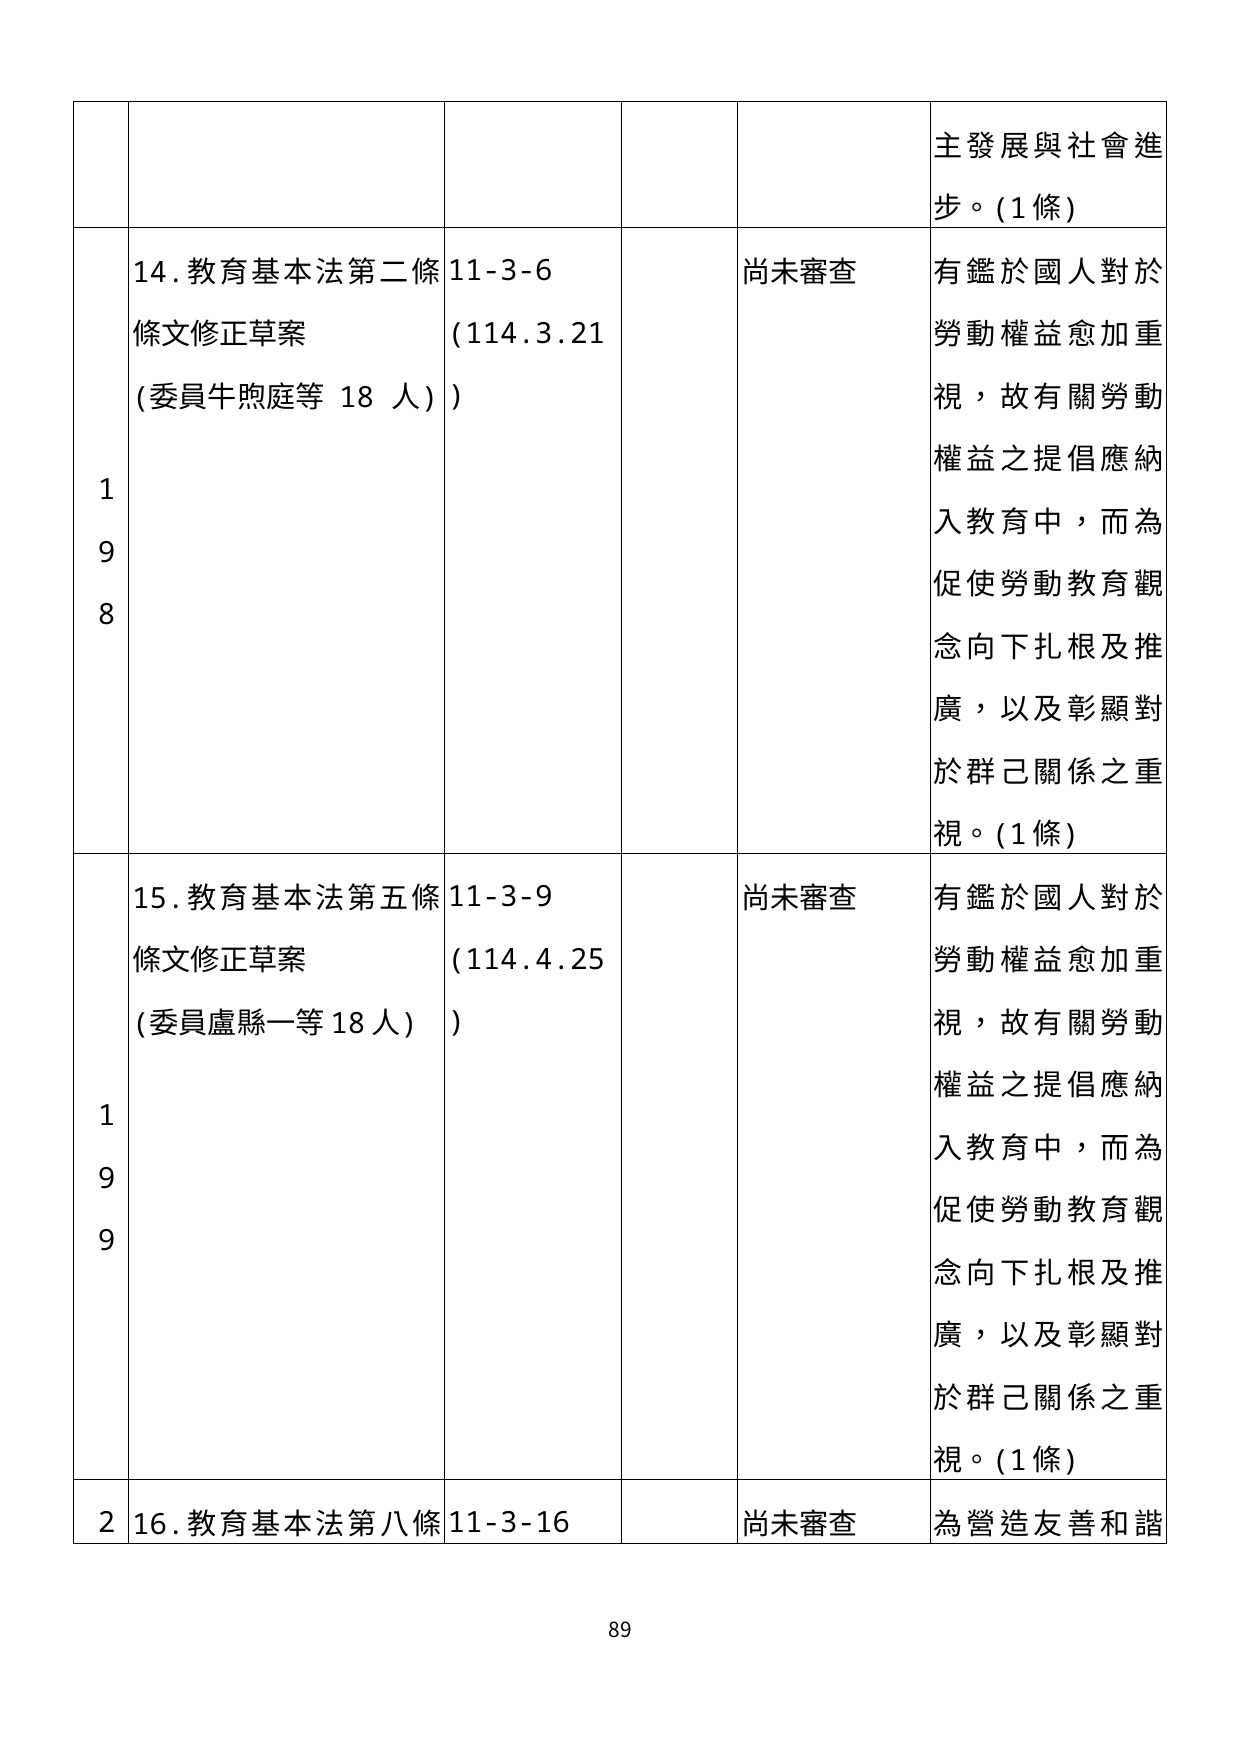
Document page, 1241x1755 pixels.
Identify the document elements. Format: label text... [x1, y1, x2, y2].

table_cell [129, 102, 444, 227]
table_cell [738, 102, 930, 227]
table_cell 15.教育基本法第五條條文修正草案 (委員盧縣一等18人) [129, 854, 444, 1479]
table_cell 14.教育基本法第二條條文修正草案 (委員牛煦庭等 18 人) [129, 228, 444, 853]
table_cell [622, 854, 737, 1479]
table_cell [74, 854, 128, 1479]
table_cell 16.教育基本法第八條 [129, 1480, 444, 1542]
table_cell 有鑑於國人對於勞動權益愈加重視，故有關勞動權益之提倡應納入教育中，而為促使勞動教育觀念向下扎根及推廣，以及彰顯對於群己關係之重視。(1條) [931, 228, 1166, 853]
table_cell 尚未審查 [738, 1480, 930, 1542]
table_cell 有鑑於國人對於勞動權益愈加重視，故有關勞動權益之提倡應納入教育中，而為促使勞動教育觀念向下扎根及推廣，以及彰顯對於群己關係之重視。(1條) [931, 854, 1166, 1479]
table_cell 11-3-9 (114.4.25) [445, 854, 621, 1479]
table_cell 尚未審查 [738, 228, 930, 853]
table_cell 11-3-16 [445, 1480, 621, 1542]
table_cell [445, 102, 621, 227]
table_cell 為營造友善和諧 [931, 1480, 1166, 1542]
table_cell [622, 102, 737, 227]
table_cell 尚未審查 [738, 854, 930, 1479]
table_cell 主發展與社會進步。(1條) [931, 102, 1166, 227]
table_cell [74, 228, 128, 853]
table_cell [74, 1480, 128, 1542]
table_cell [622, 1480, 737, 1542]
table_cell [622, 228, 737, 853]
table_cell 11-3-6 (114.3.21) [445, 228, 621, 853]
table_cell [74, 102, 128, 227]
